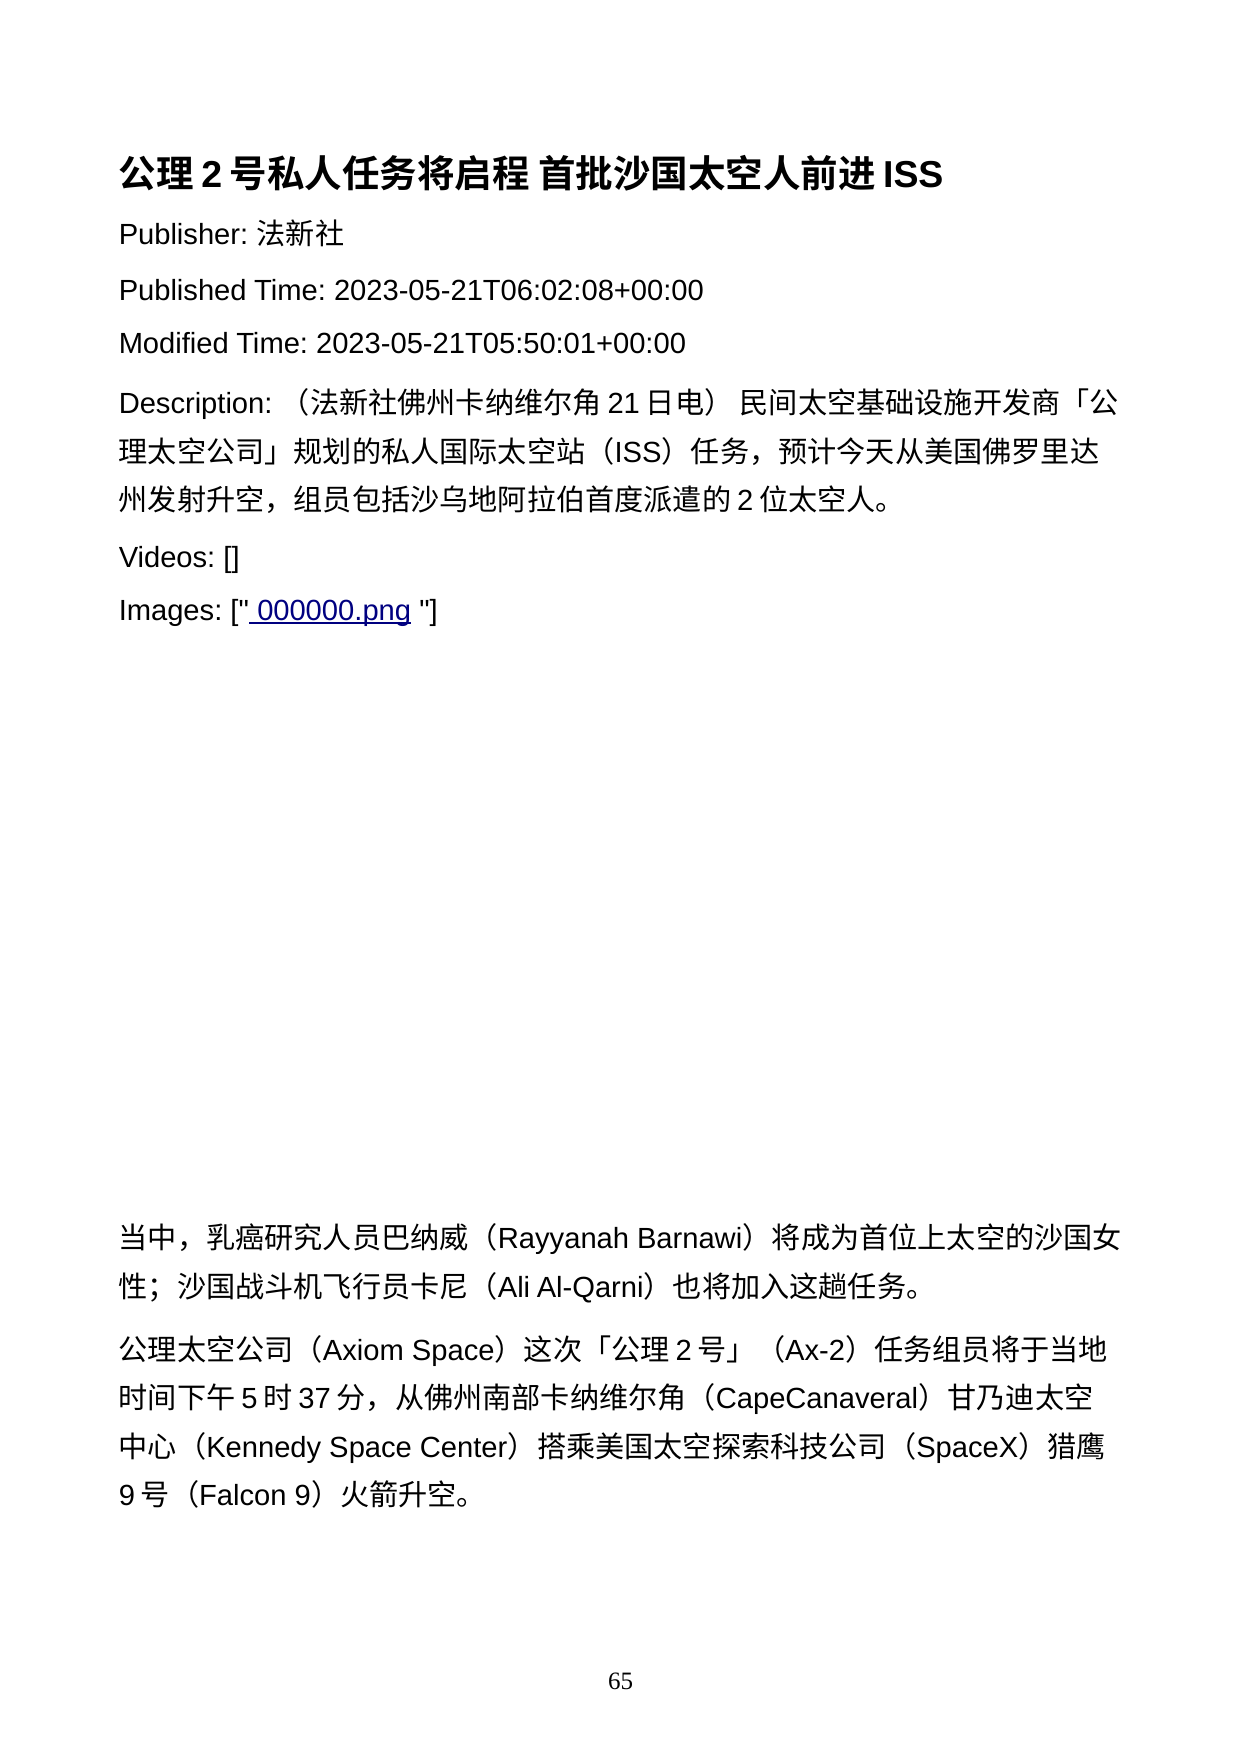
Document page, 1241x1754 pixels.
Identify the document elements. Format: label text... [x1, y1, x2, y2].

text Videos: [] [118, 540, 1122, 573]
text 当中，乳癌研究人员巴纳威（Rayyanah Barnawi）将成为首位上太空的沙国女性；沙国战斗机飞行员卡尼（Ali Al-Qarni）也将加入这趟任务。 [118, 1214, 1122, 1305]
text Published Time: 2023-05-21T06:02:08+00:00 [118, 273, 1122, 307]
subtitle 公理2号私人任务将启程 首批沙国太空人前进ISS [118, 143, 1122, 198]
text 公理太空公司（Axiom Space）这次「公理2号」（Ax-2）任务组员将于当地时间下午5时37分，从佛州南部卡纳维尔角（CapeCanaveral）甘乃迪太空中心（Kennedy Space Center）搭乘美国太空探索科技公司（SpaceX）猎鹰9号（Falcon 9）火箭升空。 [118, 1326, 1122, 1514]
text Images: [" 000000.png "] [118, 593, 1122, 627]
text Publisher: 法新社 [118, 210, 1122, 253]
text Description: （法新社佛州卡纳维尔角21日电） 民间太空基础设施开发商「公理太空公司」规划的私人国际太空站（ISS）任务，预计今天从美国佛罗里达州发射升空，组员包括沙乌地阿拉伯首度派遣的2位太空人。 [118, 380, 1122, 519]
text Modified Time: 2023-05-21T05:50:01+00:00 [118, 327, 1122, 360]
